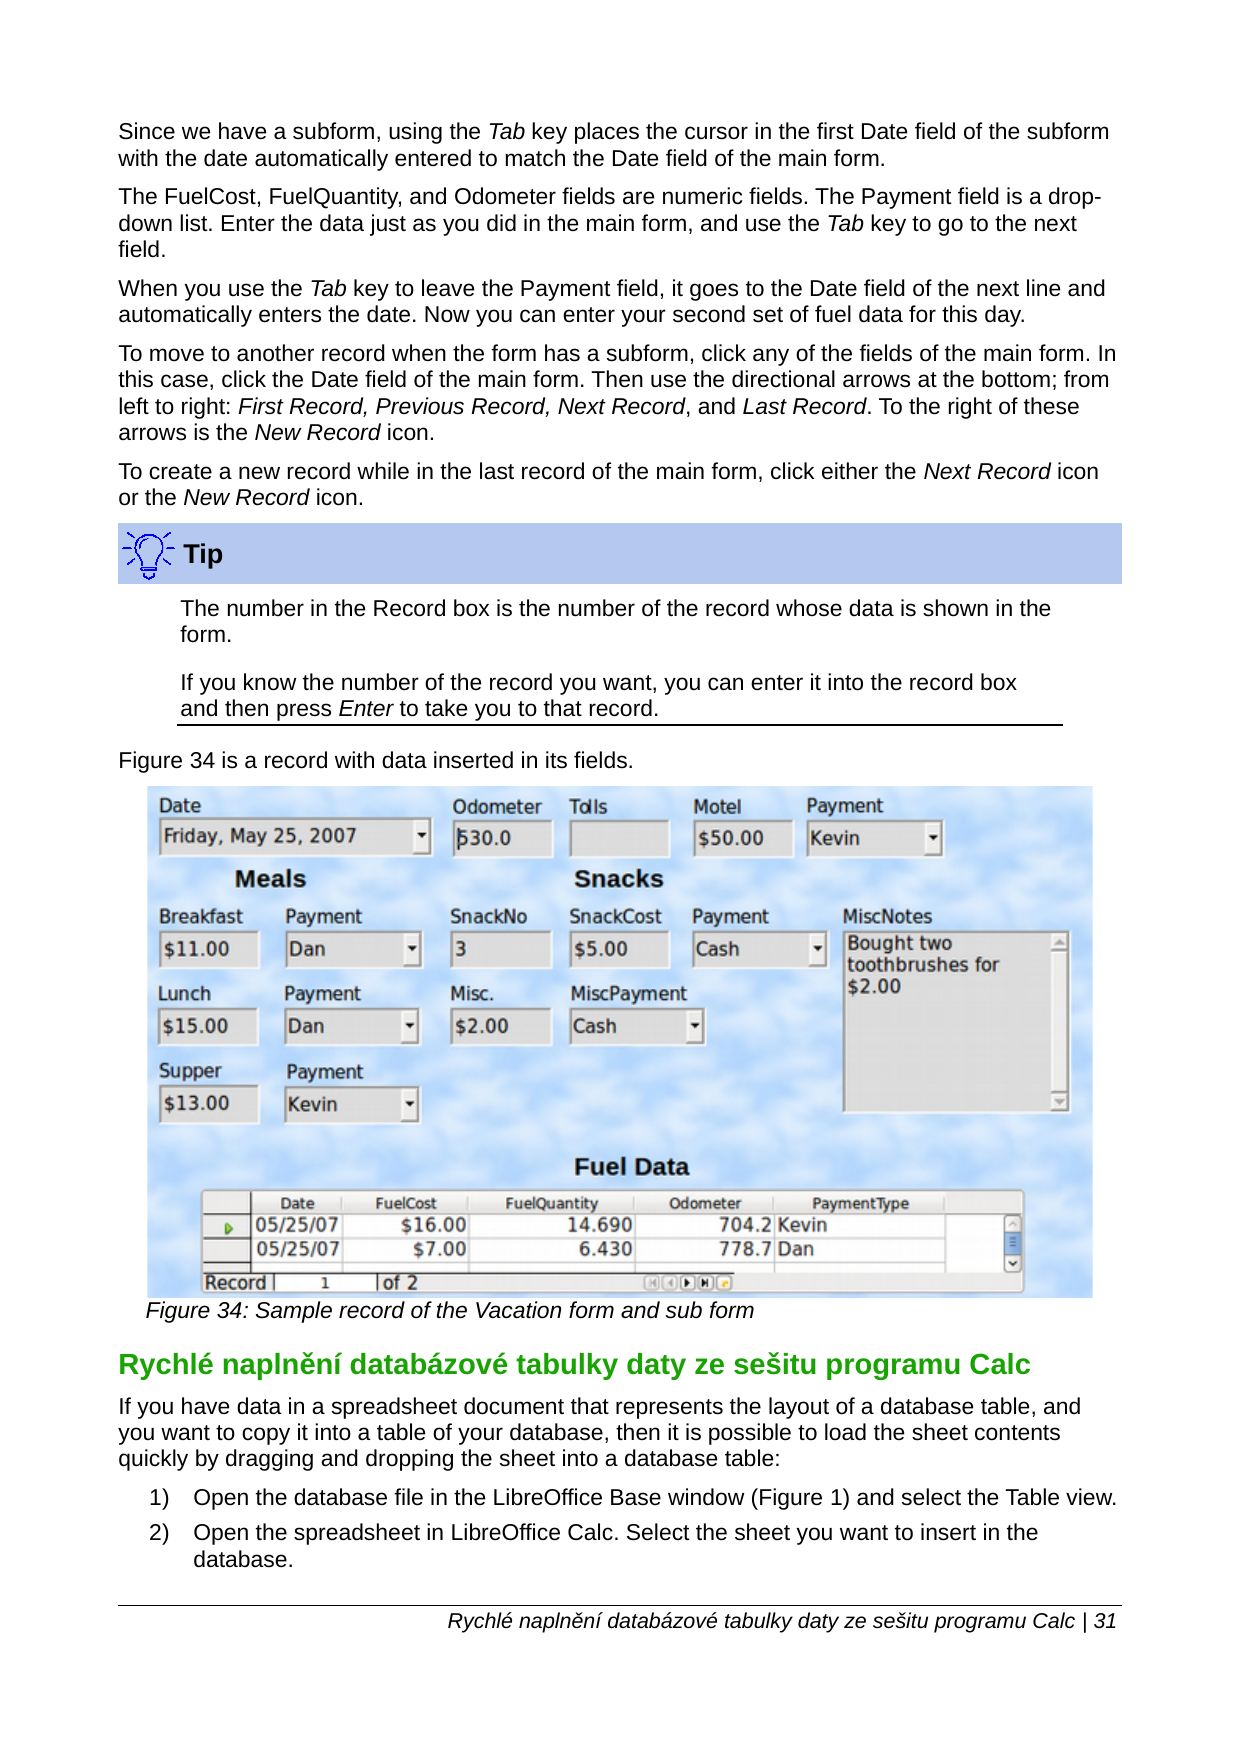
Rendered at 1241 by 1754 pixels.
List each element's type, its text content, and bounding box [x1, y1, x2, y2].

subtitle Tip [118, 523, 1122, 584]
text Figure 34 is a record with data inserted in its fields. [118, 747, 1122, 774]
text If you know the number of the record you want, you can enter it into the record box and then press Enter to take you to that record. [177, 666, 1063, 724]
subtitle Rychlé naplnění databázové tabulky daty ze sešitu programu Calc [118, 1347, 1122, 1381]
list Open the spreadsheet in LibreOffice Calc. Select the sheet you want to insert in the database. [169, 1519, 1122, 1572]
text To move to another record when the form has a subform, click any of the fields of the main form. In this case, click the Date field of the main form. Then use the directional arrows at the bottom; from left to right: First Record, Previous Record, Next Record, and Last Record. To the right of these arrows is the New Record icon. [118, 340, 1122, 446]
text The number in the Record box is the number of the record whose data is shown in the form. [177, 592, 1063, 648]
text If you have data in a spreadsheet document that represents the layout of a database table, and you want to copy it into a table of your database, then it is possible to load the sheet contents quickly by dragging and dropping the sheet into a database table: [118, 1393, 1122, 1472]
picture [147, 786, 1093, 1298]
text Since we have a subform, using the Tab key places the cursor in the first Date field of the subform with the date automatically entered to match the Date field of the main form. [118, 118, 1122, 171]
list Open the database file in the LibreOffice Base window (Figure 1) and select the Table view. [169, 1484, 1122, 1511]
text Figure 34: Sample record of the Vacation form and sub form [145, 1298, 1095, 1323]
text The FuelCost, FuelQuantity, and Odometer fields are numeric fields. The Payment field is a drop-down list. Enter the data just as you did in the main form, and use the Tab key to go to the next field. [118, 183, 1122, 262]
text To create a new record while in the last record of the main form, click either the Next Record icon or the New Record icon. [118, 458, 1122, 511]
picture [119, 524, 179, 584]
text When you use the Tab key to leave the Payment field, it goes to the Date field of the next line and automatically enters the date. Now you can enter your second set of fuel data for this day. [118, 275, 1122, 328]
